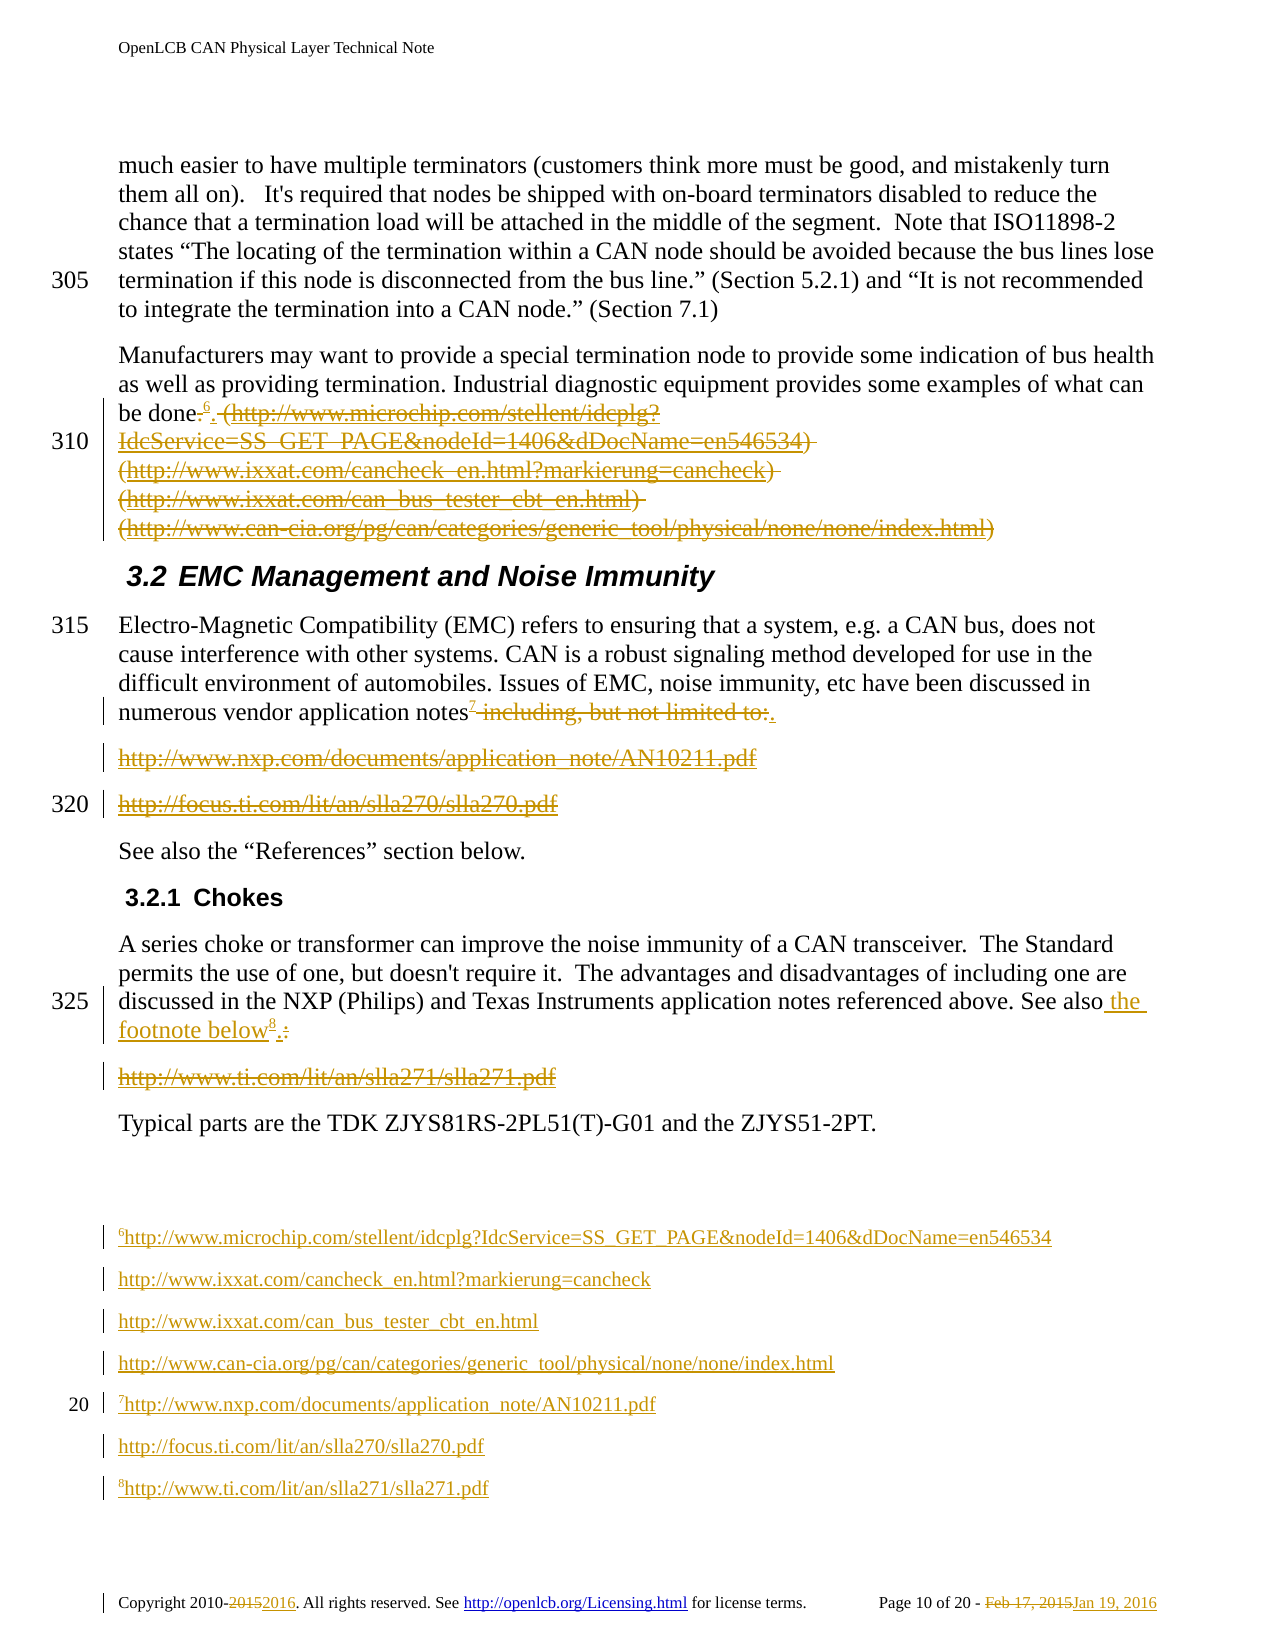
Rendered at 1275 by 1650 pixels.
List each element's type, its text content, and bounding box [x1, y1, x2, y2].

text A series choke or transformer can improve the noise immunity of a CAN transceiver. The Standard permits the use of one, but doesn't require it. The advantages and disadvantages of including one are discussed in the NXP (Philips) and Texas Instruments application notes referenced above. See also the footnote below. [118, 929, 1157, 1044]
text http://www.nxp.com/documents/application_note/AN10211.pdf [118, 1392, 1157, 1416]
subtitle Chokes [118, 882, 1157, 911]
text http://www.microchip.com/stellent/idcplg?IdcService=SS_GET_PAGE&nodeId=1406&dDocName=en546534 [118, 1225, 1157, 1249]
text http://www.ti.com/lit/an/slla271/slla271.pdf [118, 1476, 1157, 1500]
text Manufacturers may want to provide a special termination node to provide some indication of bus health as well as providing termination. Industrial diagnostic equipment provides some examples of what can be done. [118, 340, 1157, 541]
text http://www.can-cia.org/pg/can/categories/generic_tool/physical/none/none/index.html [118, 1351, 1157, 1375]
text Electro-Magnetic Compatibility (EMC) refers to ensuring that a system, e.g. a CAN bus, does not cause interference with other systems. CAN is a robust signaling method developed for use in the difficult environment of automobiles. Issues of EMC, noise immunity, etc have been discussed in numerous vendor application notes. [118, 610, 1157, 725]
text Typical parts are the TDK ZJYS81RS-2PL51(T)-G01 and the ZJYS51-2PT. [118, 1108, 1157, 1137]
text http://www.ixxat.com/cancheck_en.html?markierung=cancheck [118, 1267, 1157, 1291]
subtitle EMC Management and Noise Immunity [118, 559, 1157, 593]
text See also the “References” section below. [118, 836, 1157, 865]
text http://focus.ti.com/lit/an/slla270/slla270.pdf [118, 1434, 1157, 1458]
text http://www.ixxat.com/can_bus_tester_cbt_en.html [118, 1309, 1157, 1333]
text much easier to have multiple terminators (customers think more must be good, and mistakenly turn them all on). It's required that nodes be shipped with on-board terminators disabled to reduce the chance that a termination load will be attached in the middle of the segment. Note that ISO11898-2 states “The locating of the termination within a CAN node should be avoided because the bus lines lose termination if this node is disconnected from the bus line.” (Section 5.2.1) and “It is not recommended to integrate the termination into a CAN node.” (Section 7.1) [118, 150, 1157, 322]
